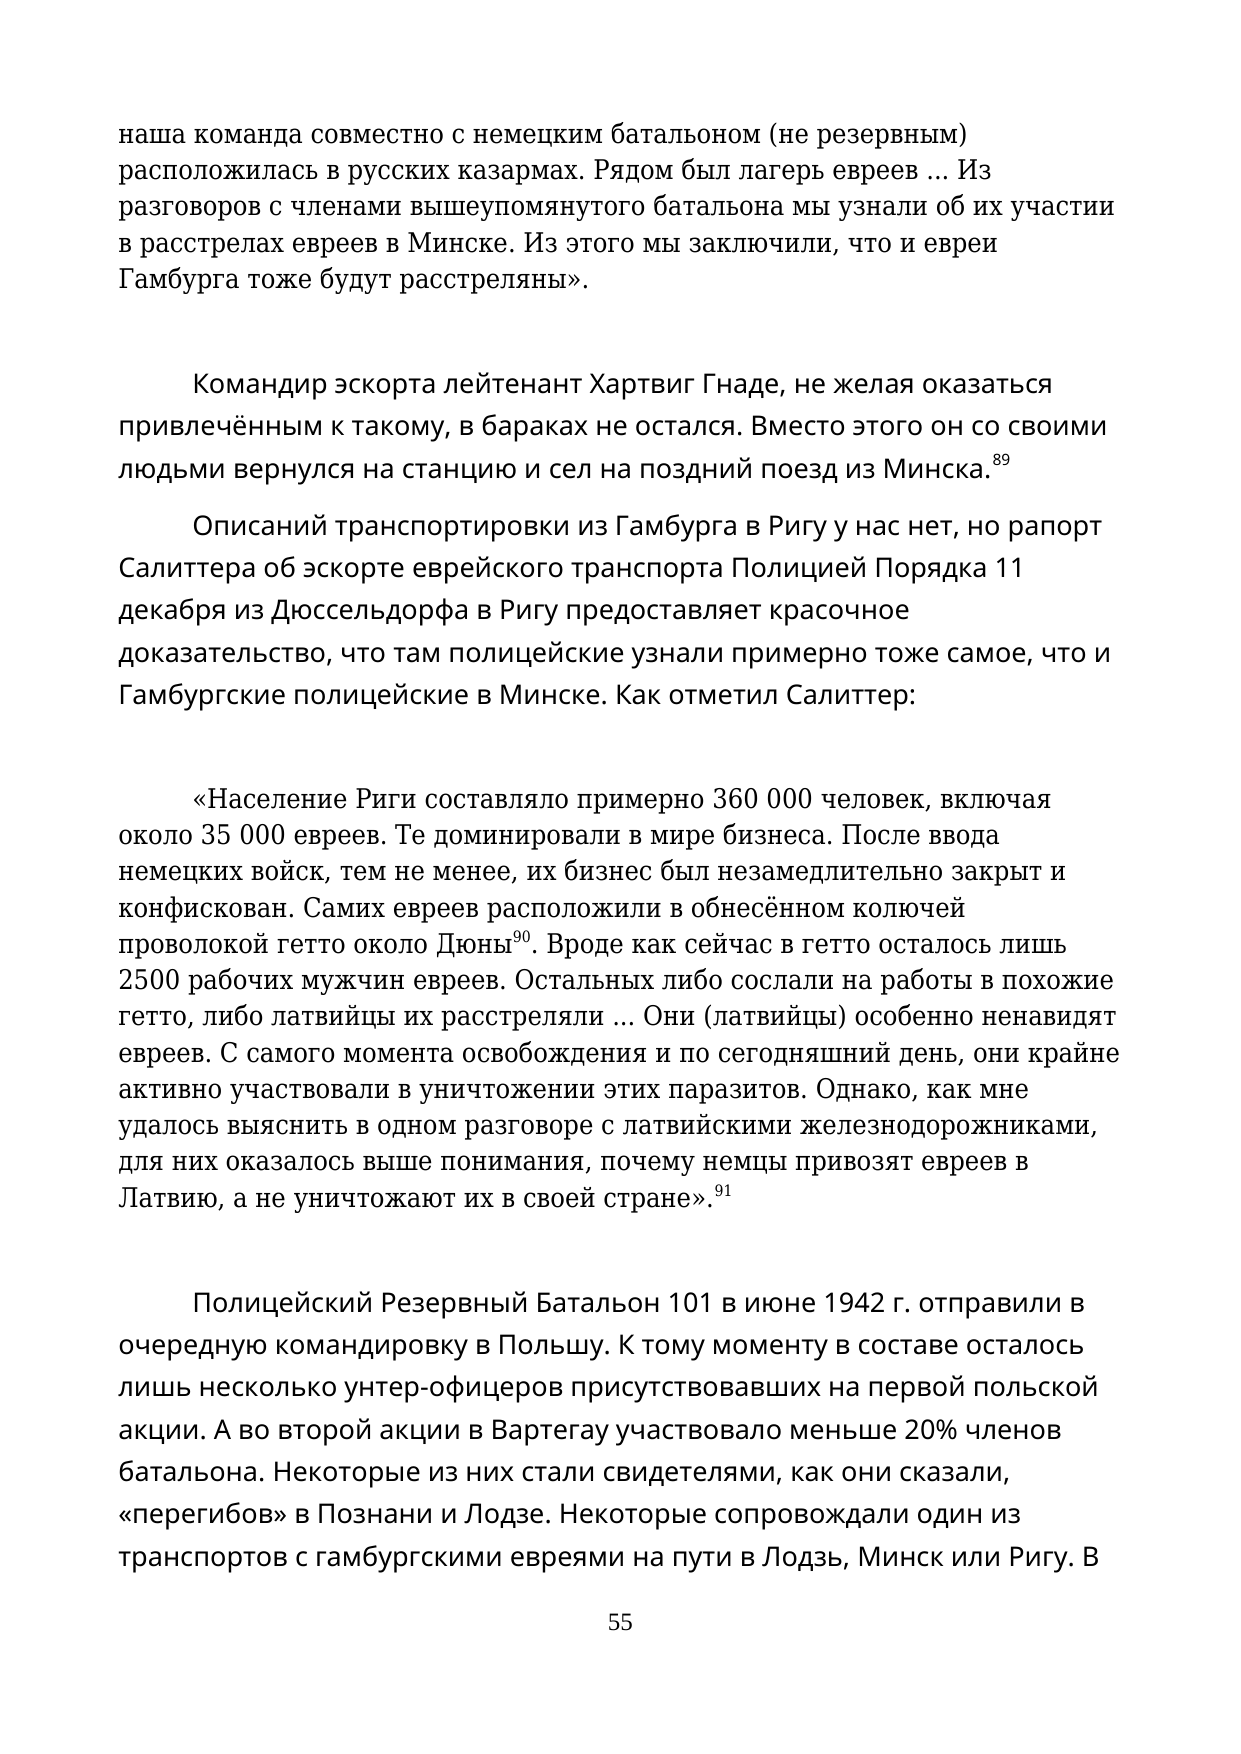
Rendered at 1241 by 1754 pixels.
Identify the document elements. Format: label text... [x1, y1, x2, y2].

text наша команда совместно с немецким батальоном (не резервным) расположилась в русских казармах. Рядом был лагерь евреев ... Из разговоров с членами вышеупомянутого батальона мы узнали об их участии в расстрелах евреев в Минске. Из этого мы заключили, что и евреи Гамбурга тоже будут расстреляны». [118, 118, 1122, 295]
text «Население Риги составляло примерно 360 000 человек, включая около 35 000 евреев. Те доминировали в мире бизнеса. После ввода немецких войск, тем не менее, их бизнес был незамедлительно закрыт и конфискован. Самих евреев расположили в обнесённом колючей проволокой гетто около Дюны. Вроде как сейчас в гетто осталось лишь 2500 рабочих мужчин евреев. Остальных либо сослали на работы в похожие гетто, либо латвийцы их расстреляли ... Они (латвийцы) особенно ненавидят евреев. С самого момента освобождения и по сегодняшний день, они крайне активно участвовали в уничтожении этих паразитов. Однако, как мне удалось выяснить в одном разговоре с латвийскими железнодорожниками, для них оказалось выше понимания, почему немцы привозят евреев в Латвию, а не уничтожают их в своей стране». [118, 783, 1122, 1213]
text Описаний транспортировки из Гамбурга в Ригу у нас нет, но рапорт Салиттера об эскорте еврейского транспорта Полицией Порядка 11 декабря из Дюссельдорфа в Ригу предоставляет красочное доказательство, что там полицейские узнали примерно тоже самое, что и Гамбургские полицейские в Минске. Как отметил Салиттер: [118, 506, 1122, 712]
text Полицейский Резервный Батальон 101 в июне 1942 г. отправили в очередную командировку в Польшу. К тому моменту в составе осталось лишь несколько унтер-офицеров присутствовавших на первой польской акции. А во второй акции в Вартегау участвовало меньше 20% членов батальона. Некоторые из них стали свидетелями, как они сказали, «перегибов» в Познани и Лодзе. Некоторые сопровождали один из транспортов с гамбургскими евреями на пути в Лодзь, Минск или Ригу. В [118, 1283, 1122, 1574]
text Командир эскорта лейтенант Хартвиг Гнаде, не желая оказаться привлечённым к такому, в бараках не остался. Вместо этого он со своими людьми вернулся на станцию и сел на поздний поезд из Минска. [118, 364, 1122, 486]
